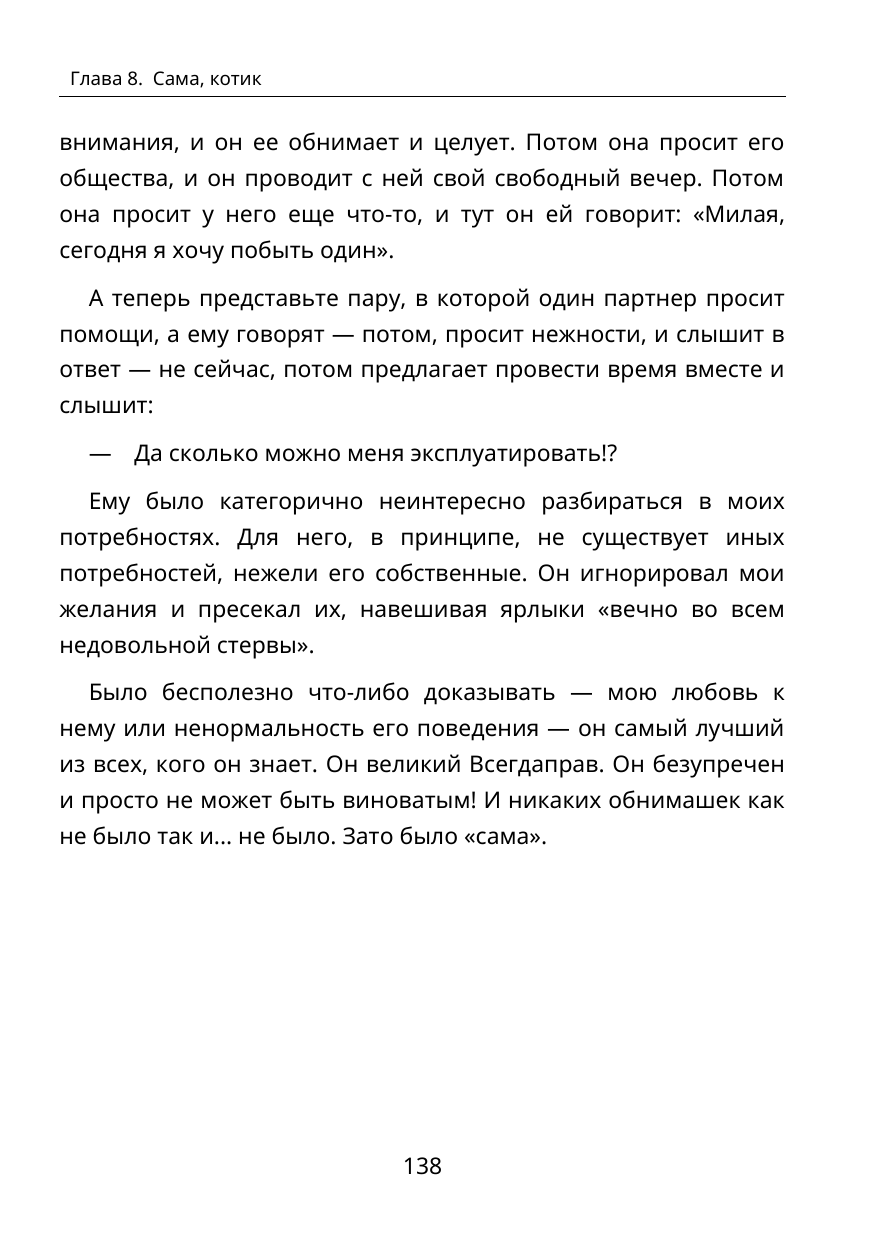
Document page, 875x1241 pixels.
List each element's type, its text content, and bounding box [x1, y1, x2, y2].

list Да сколько можно меня эксплуатировать!? [59, 437, 786, 468]
text Ему было категорично неинтересно разбираться в моих потребностях. Для него, в принципе, не существует иных потребностей, нежели его собственные. Он игнорировал мои желания и пресекал их, навешивая ярлыки «вечно во всем недовольной стервы». [59, 485, 786, 660]
text внимания, и он ее обнимает и целует. Потом она просит его общества, и он проводит с ней свой свободный вечер. Потом она просит у него еще что-то, и тут он ей говорит: «Милая, сегодня я хочу побыть один». [59, 126, 786, 265]
text Было бесполезно что-либо доказывать — мою любовь к нему или ненормальность его поведения — он самый лучший из всех, кого он знает. Он великий Всегдаправ. Он безупречен и просто не может быть виноватым! И никаких обнимашек как не было так и... не было. Зато было «сама». [59, 676, 786, 851]
text А теперь представьте пару, в которой один партнер просит помощи, а ему говорят — потом, просит нежности, и слышит в ответ — не сейчас, потом предлагает провести время вместе и слышит: [59, 282, 786, 421]
